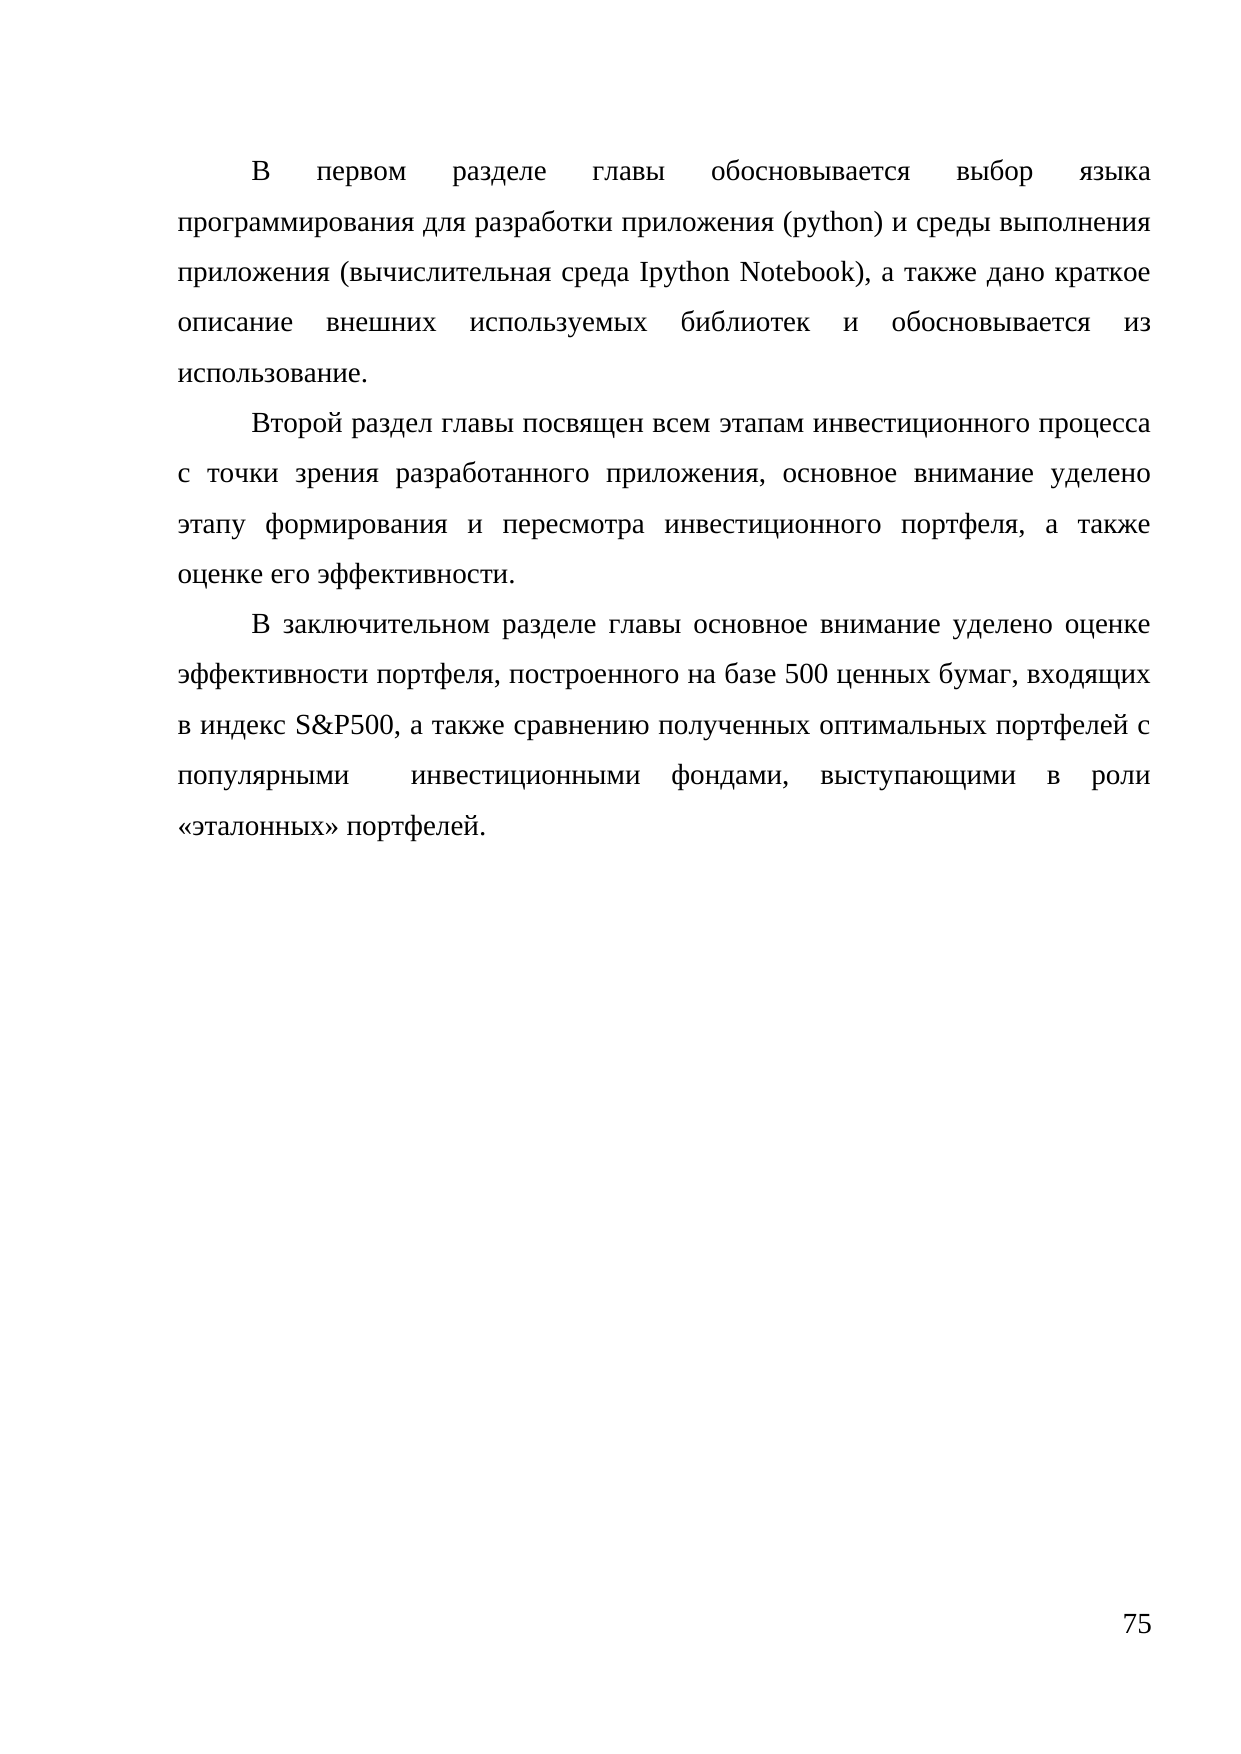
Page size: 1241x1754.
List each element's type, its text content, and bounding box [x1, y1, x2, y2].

text В заключительном разделе главы основное внимание уделено оценке эффективности портфеля, построенного на базе 500 ценных бумаг, входящих в индекс S&P500, а также сравнению полученных оптимальных портфелей с популярными инвестиционными фондами, выступающими в роли «эталонных» портфелей. [177, 606, 1152, 841]
text В первом разделе главы обосновывается выбор языка программирования для разработки приложения (python) и среды выполнения приложения (вычислительная среда Ipython Notebook), а также дано краткое описание внешних используемых библиотек и обосновывается из использование. [177, 153, 1152, 388]
text Второй раздел главы посвящен всем этапам инвестиционного процесса с точки зрения разработанного приложения, основное внимание уделено этапу формирования и пересмотра инвестиционного портфеля, а также оценке его эффективности. [177, 405, 1152, 589]
